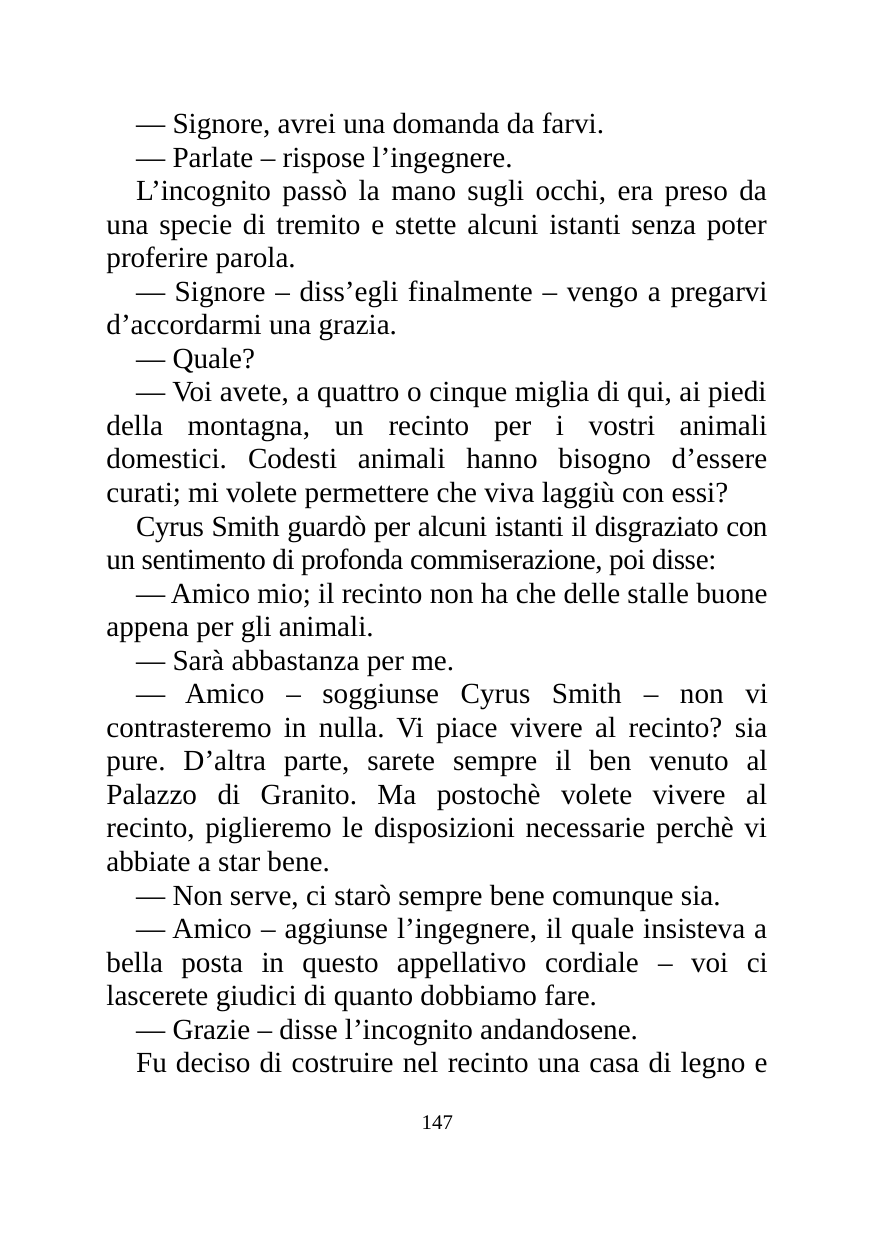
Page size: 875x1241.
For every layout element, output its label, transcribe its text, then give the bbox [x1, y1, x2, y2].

text Cyrus Smith guardò per alcuni istanti il disgraziato con un sentimento di profonda commiserazione, poi disse: [106, 509, 768, 576]
text — Quale? [106, 341, 768, 374]
text — Signore – diss’egli finalmente – vengo a pregarvi d’accordarmi una grazia. [106, 274, 768, 341]
text — Amico – soggiunse Cyrus Smith – non vi contrasteremo in nulla. Vi piace vivere al recinto? sia pure. D’altra parte, sarete sempre il ben venuto al Palazzo di Granito. Ma postochè volete vivere al recinto, piglieremo le disposizioni necessarie perchè vi abbiate a star bene. [106, 676, 768, 878]
text L’incognito passò la mano sugli occhi, era preso da una specie di tremito e stette alcuni istanti senza poter proferire parola. [106, 173, 768, 274]
text — Non serve, ci starò sempre bene comunque sia. [106, 878, 768, 911]
text — Parlate – rispose l’ingegnere. [106, 140, 768, 173]
text — Grazie – disse l’incognito andandosene. [106, 1012, 768, 1045]
text — Signore, avrei una domanda da farvi. [106, 106, 768, 140]
text — Voi avete, a quattro o cinque miglia di qui, ai piedi della montagna, un recinto per i vostri animali domestici. Codesti animali hanno bisogno d’essere curati; mi volete permettere che viva laggiù con essi? [106, 374, 768, 509]
text — Amico – aggiunse l’ingegnere, il quale insisteva a bella posta in questo appellativo cordiale – voi ci lascerete giudici di quanto dobbiamo fare. [106, 911, 768, 1012]
text Fu deciso di costruire nel recinto una casa di legno e [106, 1045, 768, 1079]
text — Sarà abbastanza per me. [106, 643, 768, 676]
text — Amico mio; il recinto non ha che delle stalle buone appena per gli animali. [106, 576, 768, 643]
